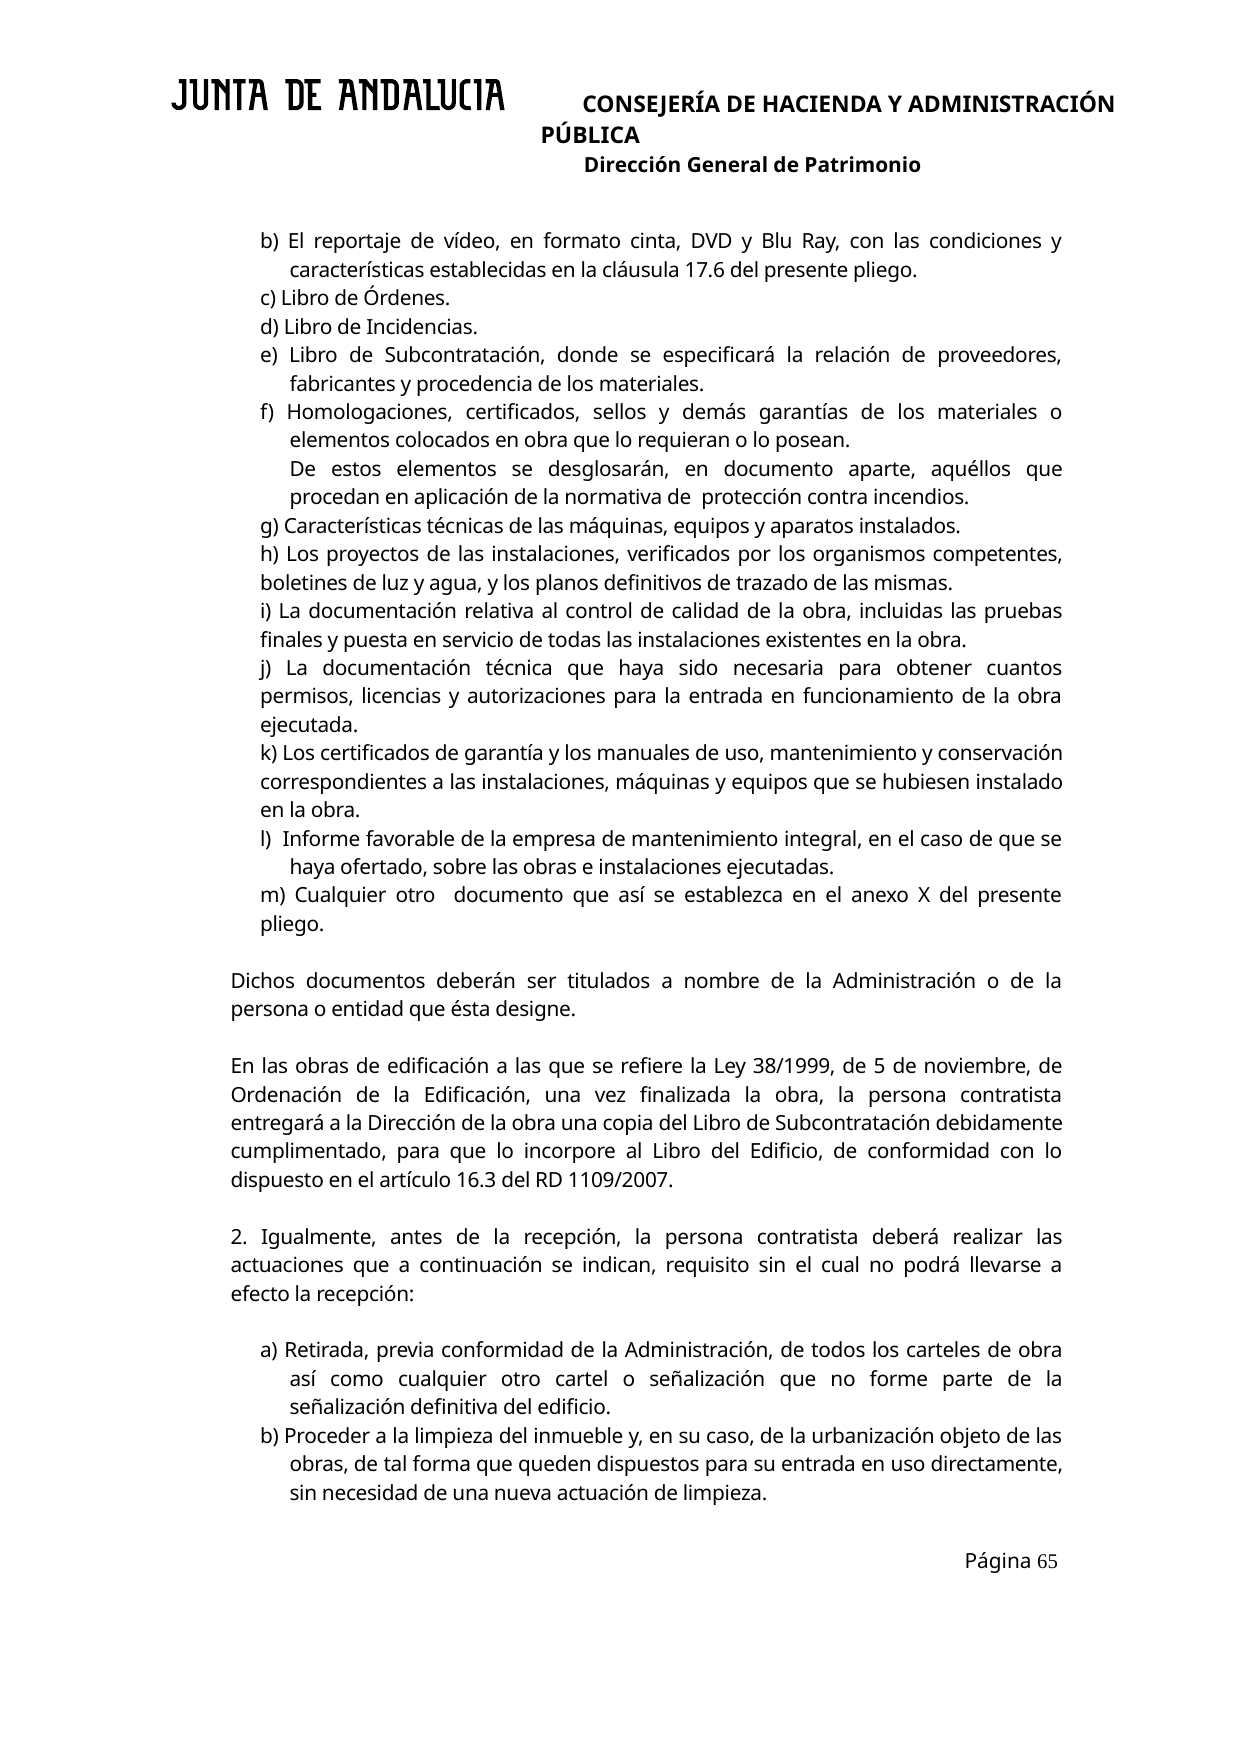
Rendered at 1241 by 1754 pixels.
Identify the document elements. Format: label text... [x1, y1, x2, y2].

text e) Libro de Subcontratación, donde se especificará la relación de proveedores, fabricantes y procedencia de los materiales. [260, 340, 1063, 397]
text m) Cualquier otro documento que así se establezca en el anexo X del presente pliego. [260, 881, 1063, 937]
text f) Homologaciones, certificados, sellos y demás garantías de los materiales o elementos colocados en obra que lo requieran o lo posean. [260, 397, 1063, 454]
text h) Los proyectos de las instalaciones, verificados por los organismos competentes, boletines de luz y agua, y los planos definitivos de trazado de las mismas. [260, 539, 1063, 596]
text d) Libro de Incidencias. [260, 312, 1063, 340]
text g) Características técnicas de las máquinas, equipos y aparatos instalados. [260, 511, 1063, 539]
text b) El reportaje de vídeo, en formato cinta, DVD y Blu Ray, con las condiciones y características establecidas en la cláusula 17.6 del presente pliego. [260, 227, 1063, 283]
text k) Los certificados de garantía y los manuales de uso, mantenimiento y conservación correspondientes a las instalaciones, máquinas y equipos que se hubiesen instalado en la obra. [260, 738, 1063, 824]
text En las obras de edificación a las que se refiere la Ley 38/1999, de 5 de noviembre, de Ordenación de la Edificación, una vez finalizada la obra, la persona contratista entregará a la Dirección de la obra una copia del Libro de Subcontratación debidamente cumplimentado, para que lo incorpore al Libro del Edificio, de conformidad con lo dispuesto en el artículo 16.3 del RD 1109/2007. [230, 1051, 1063, 1193]
text i) La documentación relativa al control de calidad de la obra, incluidas las pruebas finales y puesta en servicio de todas las instalaciones existentes en la obra. [260, 596, 1063, 653]
text De estos elementos se desglosarán, en documento aparte, aquéllos que procedan en aplicación de la normativa de protección contra incendios. [289, 454, 1063, 511]
text c) Libro de Órdenes. [260, 283, 1063, 312]
text 2. Igualmente, antes de la recepción, la persona contratista deberá realizar las actuaciones que a continuación se indican, requisito sin el cual no podrá llevarse a efecto la recepción: [230, 1222, 1063, 1307]
text b) Proceder a la limpieza del inmueble y, en su caso, de la urbanización objeto de las obras, de tal forma que queden dispuestos para su entrada en uso directamente, sin necesidad de una nueva actuación de limpieza. [260, 1421, 1063, 1506]
text j) La documentación técnica que haya sido necesaria para obtener cuantos permisos, licencias y autorizaciones para la entrada en funcionamiento de la obra ejecutada. [260, 653, 1063, 738]
text l) Informe favorable de la empresa de mantenimiento integral, en el caso de que se haya ofertado, sobre las obras e instalaciones ejecutadas. [260, 824, 1063, 881]
text a) Retirada, previa conformidad de la Administración, de todos los carteles de obra así como cualquier otro cartel o señalización que no forme parte de la señalización definitiva del edificio. [260, 1336, 1063, 1421]
text Dichos documentos deberán ser titulados a nombre de la Administración o de la persona o entidad que ésta designe. [230, 966, 1063, 1023]
